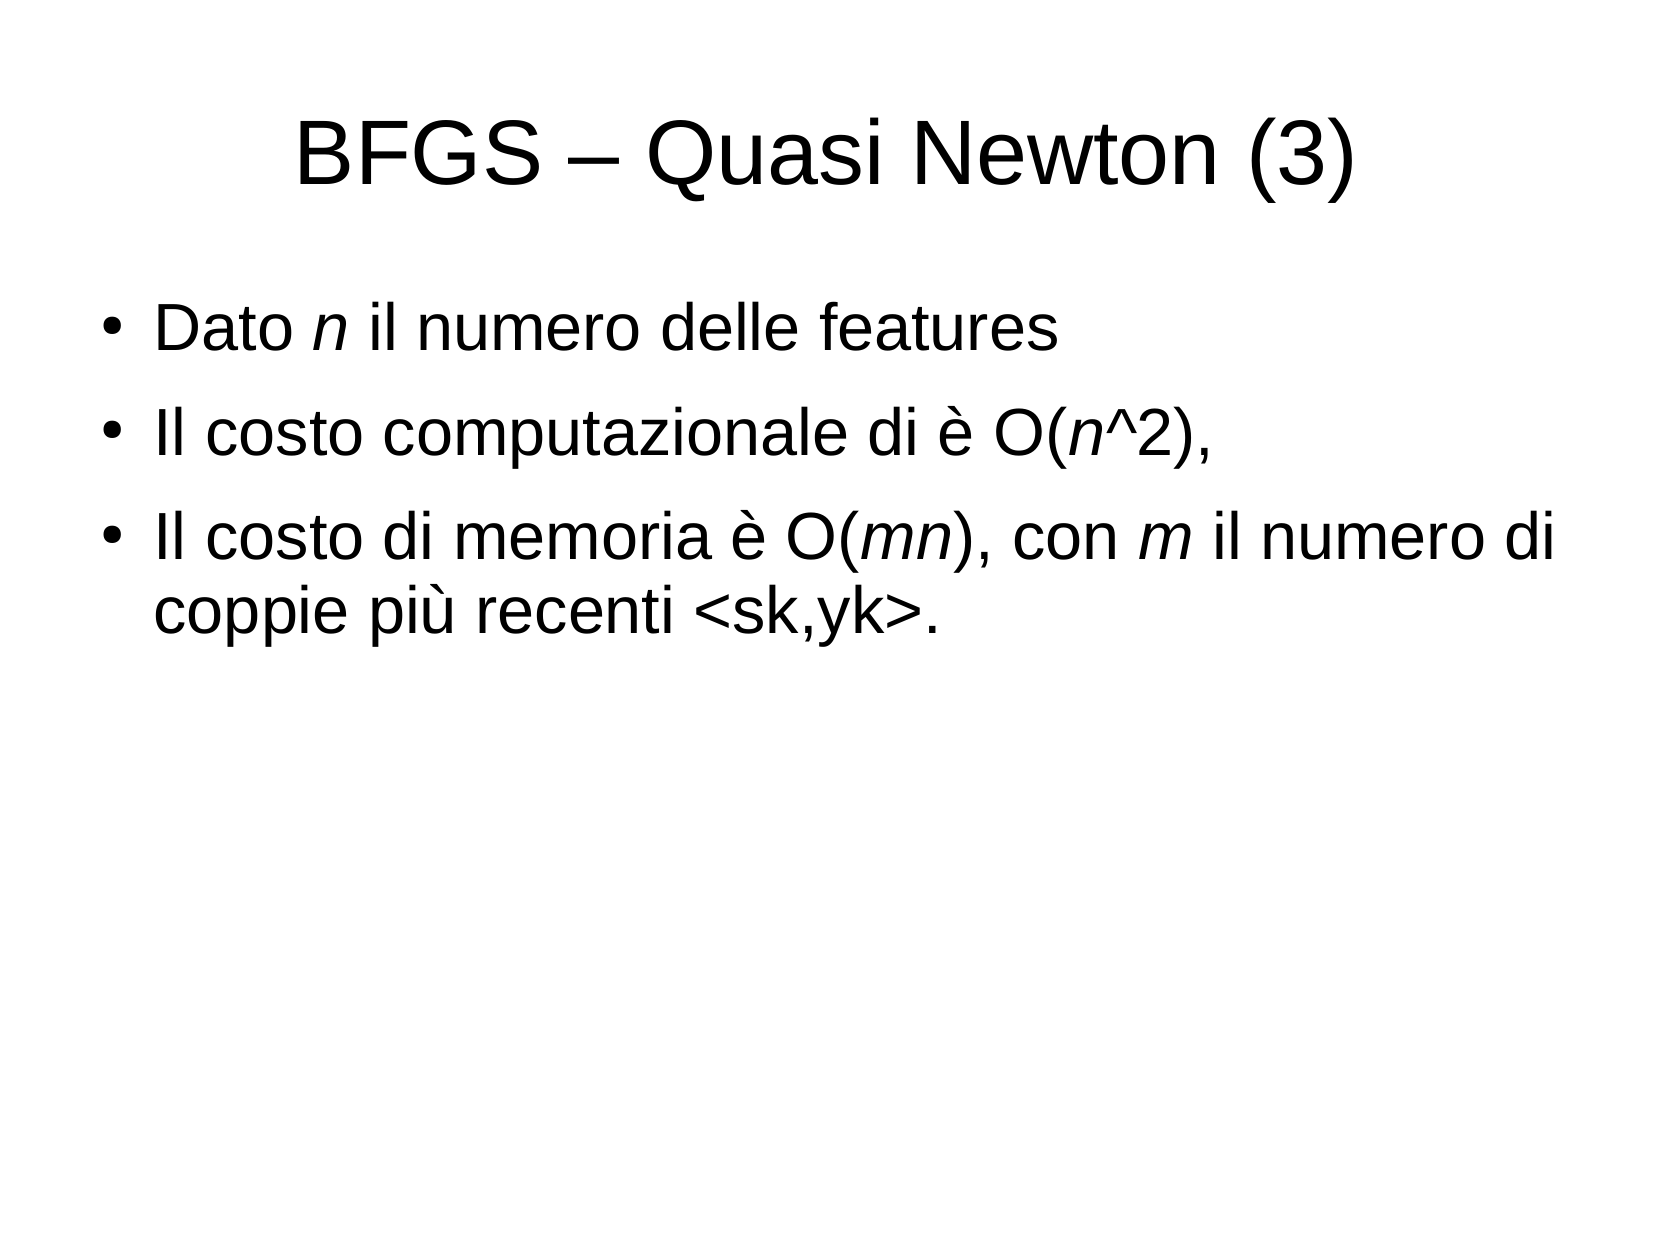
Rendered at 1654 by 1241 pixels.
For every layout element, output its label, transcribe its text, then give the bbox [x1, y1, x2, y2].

title BFGS – Quasi Newton (3) [82, 49, 1571, 257]
list Dato n il numero delle features Il costo computazionale di è O(n^2), Il costo di memoria è O(mn), con m il numero di coppie più recenti <sk,yk>. [82, 290, 1571, 1010]
